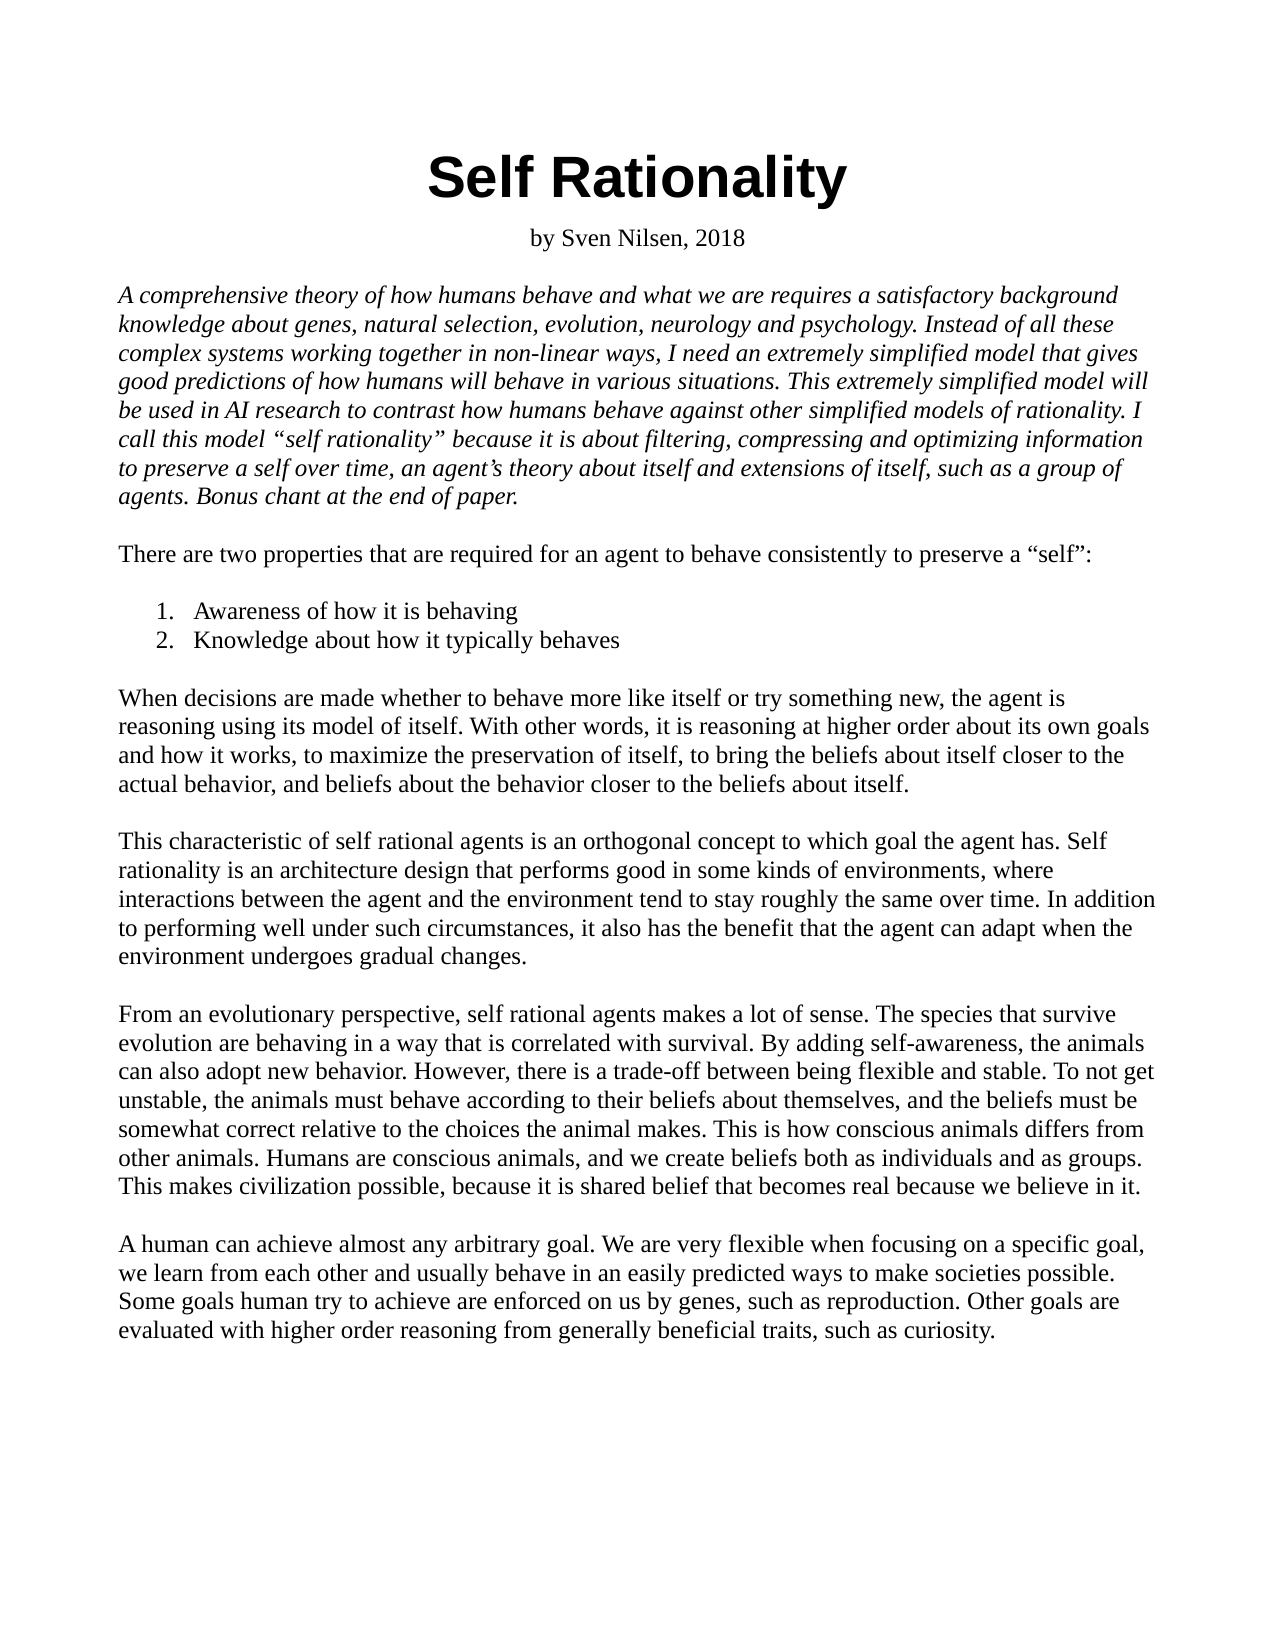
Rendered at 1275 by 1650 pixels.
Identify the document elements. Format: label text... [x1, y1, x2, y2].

title Self Rationality [118, 143, 1157, 210]
text When decisions are made whether to behave more like itself or try something new, the agent is reasoning using its model of itself. With other words, it is reasoning at higher order about its own goals and how it works, to maximize the preservation of itself, to bring the beliefs about itself closer to the actual behavior, and beliefs about the behavior closer to the beliefs about itself. [118, 683, 1157, 798]
list Awareness of how it is behaving [156, 596, 1157, 625]
list Knowledge about how it typically behaves [156, 625, 1157, 654]
text This characteristic of self rational agents is an orthogonal concept to which goal the agent has. Self rationality is an architecture design that performs good in some kinds of environments, where interactions between the agent and the environment tend to stay roughly the same over time. In addition to performing well under such circumstances, it also has the benefit that the agent can adapt when the environment undergoes gradual changes. [118, 826, 1157, 970]
text A human can achieve almost any arbitrary goal. We are very flexible when focusing on a specific goal, we learn from each other and usually behave in an easily predicted ways to make societies possible. Some goals human try to achieve are enforced on us by genes, such as reproduction. Other goals are evaluated with higher order reasoning from generally beneficial traits, such as curiosity. [118, 1229, 1157, 1344]
text by Sven Nilsen, 2018 [118, 223, 1157, 251]
text There are two properties that are required for an agent to behave consistently to preserve a “self”: [118, 539, 1157, 568]
text A comprehensive theory of how humans behave and what we are requires a satisfactory background knowledge about genes, natural selection, evolution, neurology and psychology. Instead of all these complex systems working together in non-linear ways, I need an extremely simplified model that gives good predictions of how humans will behave in various situations. This extremely simplified model will be used in AI research to contrast how humans behave against other simplified models of rationality. I call this model “self rationality” because it is about filtering, compressing and optimizing information to preserve a self over time, an agent’s theory about itself and extensions of itself, such as a group of agents. Bonus chant at the end of paper. [118, 280, 1157, 510]
text From an evolutionary perspective, self rational agents makes a lot of sense. The species that survive evolution are behaving in a way that is correlated with survival. By adding self-awareness, the animals can also adopt new behavior. However, there is a trade-off between being flexible and stable. To not get unstable, the animals must behave according to their beliefs about themselves, and the beliefs must be somewhat correct relative to the choices the animal makes. This is how conscious animals differs from other animals. Humans are conscious animals, and we create beliefs both as individuals and as groups. This makes civilization possible, because it is shared belief that becomes real because we believe in it. [118, 999, 1157, 1200]
